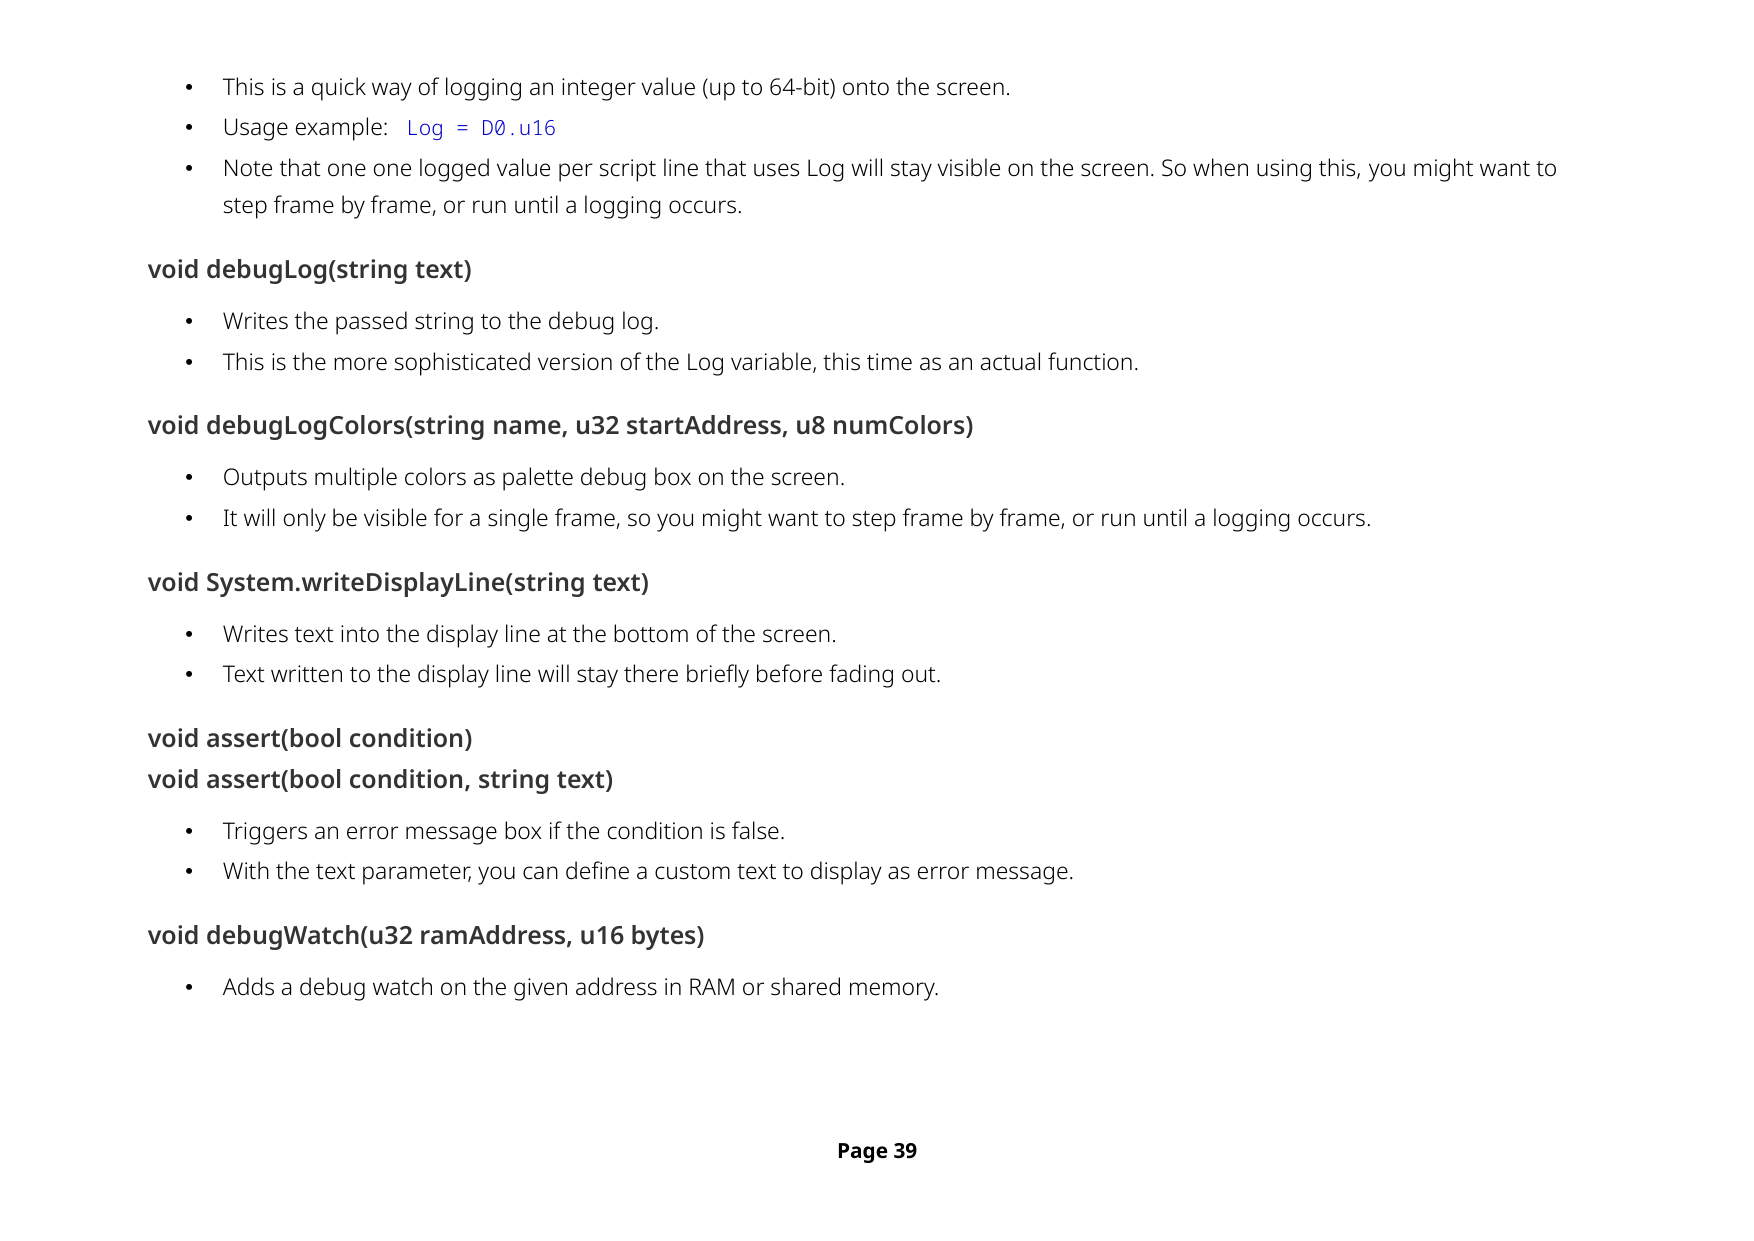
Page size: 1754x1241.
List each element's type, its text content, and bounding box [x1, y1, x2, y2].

list Triggers an error message box if the condition is false. [185, 814, 1606, 846]
list Text written to the display line will stay there briefly before fading out. [185, 658, 1606, 689]
list Writes text into the display line at the bottom of the screen. [185, 617, 1606, 649]
list Note that one one logged value per script line that uses Log will stay visible on the screen. So when using this, you might want to step frame by frame, or run until a logging occurs. [185, 152, 1606, 220]
subtitle void debugLog(string text) [148, 252, 1606, 286]
subtitle void assert(bool condition) void assert(bool condition, string text) [148, 720, 1606, 795]
subtitle void debugLogColors(string name, u32 startAddress, u8 numColors) [148, 408, 1606, 442]
list Adds a debug watch on the given address in RAM or shared memory. [185, 971, 1606, 1002]
subtitle void debugWatch(u32 ramAddress, u16 bytes) [148, 917, 1606, 952]
list Usage example: Log = D0.u16 [185, 111, 1606, 142]
list With the text parameter, you can define a custom text to display as error message. [185, 855, 1606, 886]
list Outputs multiple colors as palette debug box on the screen. [185, 461, 1606, 492]
list It will only be visible for a single frame, so you might want to step frame by frame, or run until a logging occurs. [185, 502, 1606, 533]
list Writes the passed string to the debug log. [185, 305, 1606, 336]
list This is the more sophisticated version of the Log variable, this time as an actual function. [185, 345, 1606, 377]
subtitle void System.writeDisplayLine(string text) [148, 564, 1606, 598]
list This is a quick way of logging an integer value (up to 64-bit) onto the screen. [185, 71, 1606, 102]
